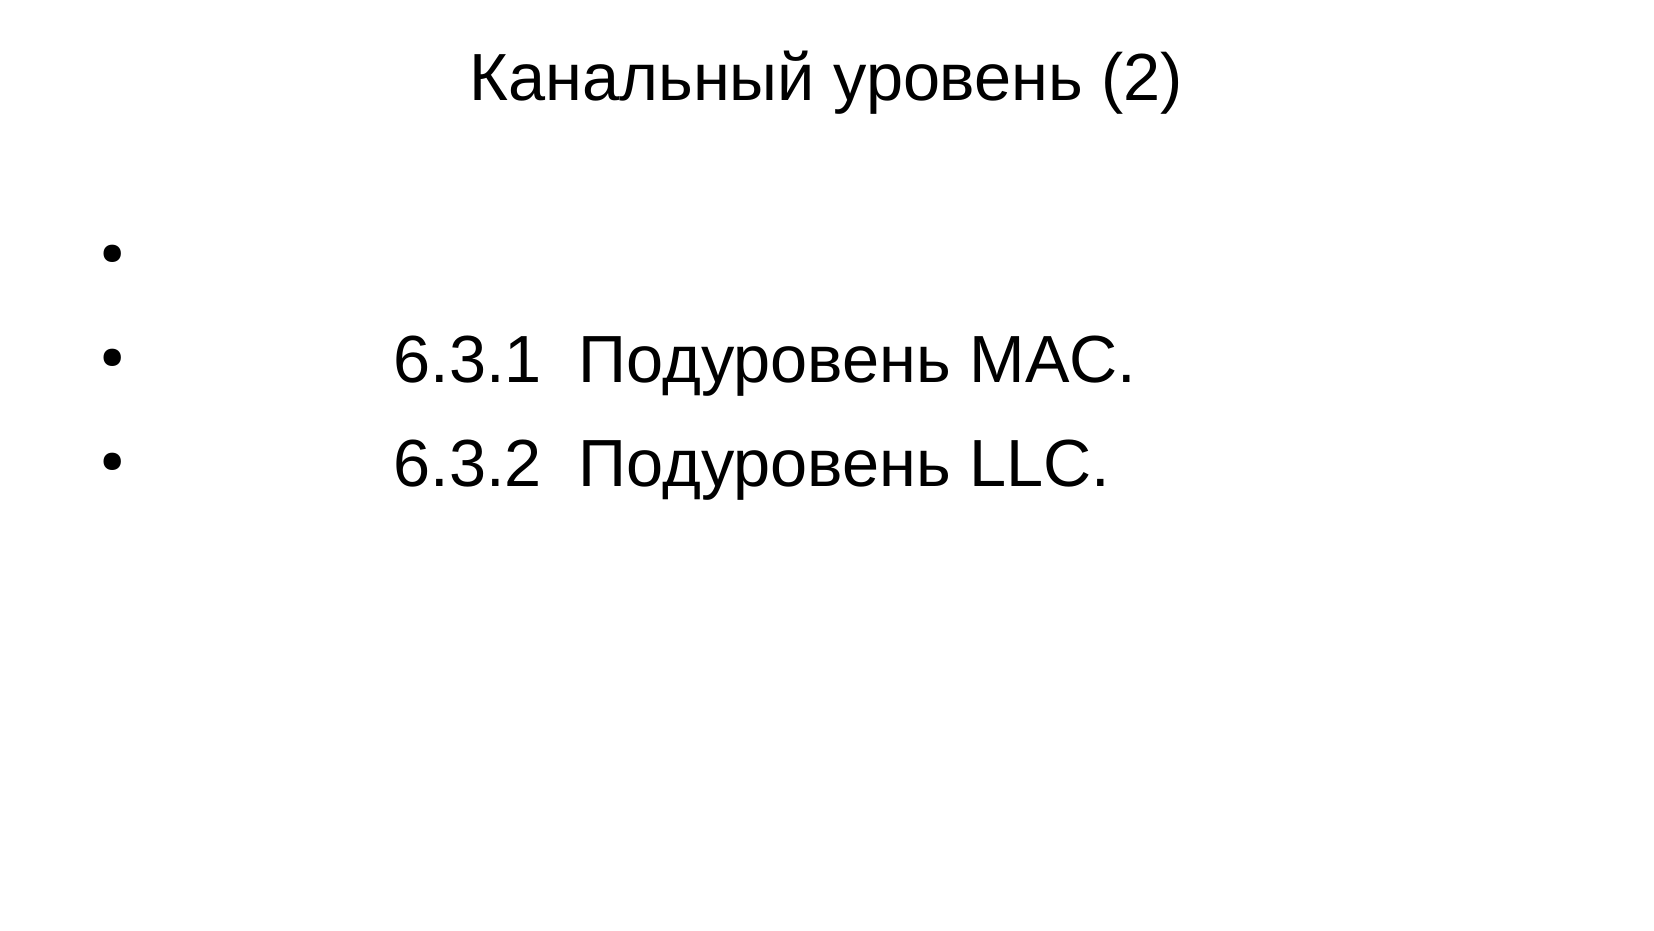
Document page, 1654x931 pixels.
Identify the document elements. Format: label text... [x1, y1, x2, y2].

list 6.3.1 Подуровень MAC. 6.3.2 Подуровень LLC. [82, 217, 1571, 758]
title Канальный уровень (2) [82, 37, 1571, 119]
